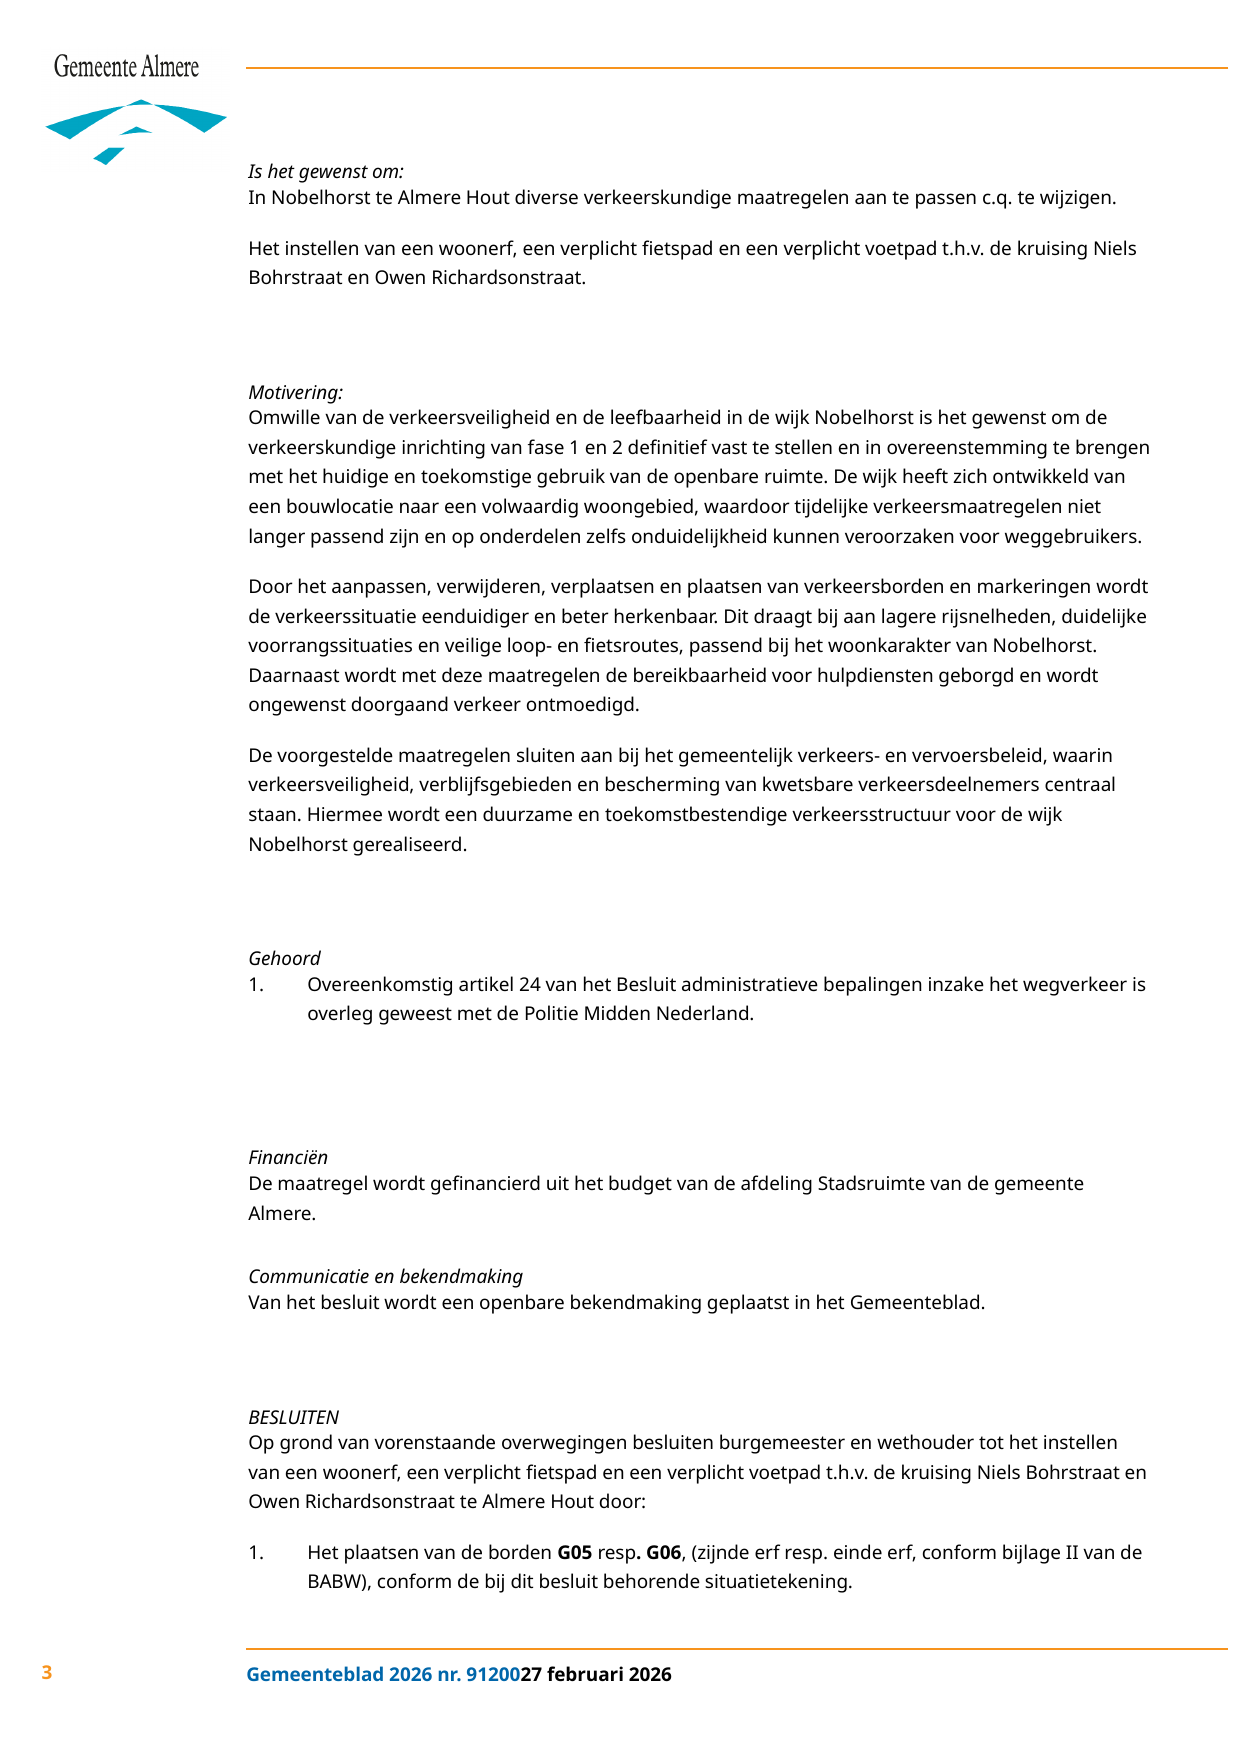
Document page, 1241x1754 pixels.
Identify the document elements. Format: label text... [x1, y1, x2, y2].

text Motivering: [248, 379, 1152, 404]
text Financiën [248, 1144, 1152, 1170]
text De maatregel wordt gefinancierd uit het budget van de afdeling Stadsruimte van de gemeente Almere. [248, 1170, 1152, 1226]
text De voorgestelde maatregelen sluiten aan bij het gemeentelijk verkeers- en vervoersbeleid, waarin verkeersveiligheid, verblijfsgebieden en bescherming van kwetsbare verkeersdeelnemers centraal staan. Hiermee wordt een duurzame en toekomstbestendige verkeersstructuur voor de wijk Nobelhorst gerealiseerd. [248, 742, 1152, 857]
text In Nobelhorst te Almere Hout diverse verkeerskundige maatregelen aan te passen c.q. te wijzigen. [248, 184, 1152, 210]
text Door het aanpassen, verwijderen, verplaatsen en plaatsen van verkeersborden en markeringen wordt de verkeerssituatie eenduidiger en beter herkenbaar. Dit draagt bij aan lagere rijsnelheden, duidelijke voorrangssituaties en veilige loop- en fietsroutes, passend bij het woonkarakter van Nobelhorst. Daarnaast wordt met deze maatregelen de bereikbaarheid voor hulpdiensten geborgd en wordt ongewenst doorgaand verkeer ontmoedigd. [248, 573, 1152, 717]
text Het instellen van een woonerf, een verplicht fietspad en een verplicht voetpad t.h.v. de kruising Niels Bohrstraat en Owen Richardsonstraat. [248, 235, 1152, 290]
text Omwille van de verkeersveiligheid en de leefbaarheid in de wijk Nobelhorst is het gewenst om de verkeerskundige inrichting van fase 1 en 2 definitief vast te stellen en in overeenstemming te brengen met het huidige en toekomstige gebruik van de openbare ruimte. De wijk heeft zich ontwikkeld van een bouwlocatie naar een volwaardig woongebied, waardoor tijdelijke verkeersmaatregelen niet langer passend zijn en op onderdelen zelfs onduidelijkheid kunnen veroorzaken voor weggebruikers. [248, 404, 1152, 549]
text Gehoord [248, 945, 1152, 971]
list Het plaatsen van de borden G05 resp. G06, (zijnde erf resp. einde erf, conform bijlage II van de BABW), conform de bij dit besluit behorende situatietekening. [248, 1539, 1152, 1594]
picture [41, 47, 231, 172]
text Is het gewenst om: [248, 159, 1152, 184]
text Communicatie en bekendmaking [248, 1264, 1152, 1289]
text Van het besluit wordt een openbare bekendmaking geplaatst in het Gemeenteblad. [248, 1289, 1152, 1315]
text BESLUITEN [248, 1404, 1152, 1429]
text Op grond van vorenstaande overwegingen besluiten burgemeester en wethouder tot het instellen van een woonerf, een verplicht fietspad en een verplicht voetpad t.h.v. de kruising Niels Bohrstraat en Owen Richardsonstraat te Almere Hout door: [248, 1429, 1152, 1514]
list Overeenkomstig artikel 24 van het Besluit administratieve bepalingen inzake het wegverkeer is overleg geweest met de Politie Midden Nederland. [248, 971, 1152, 1026]
